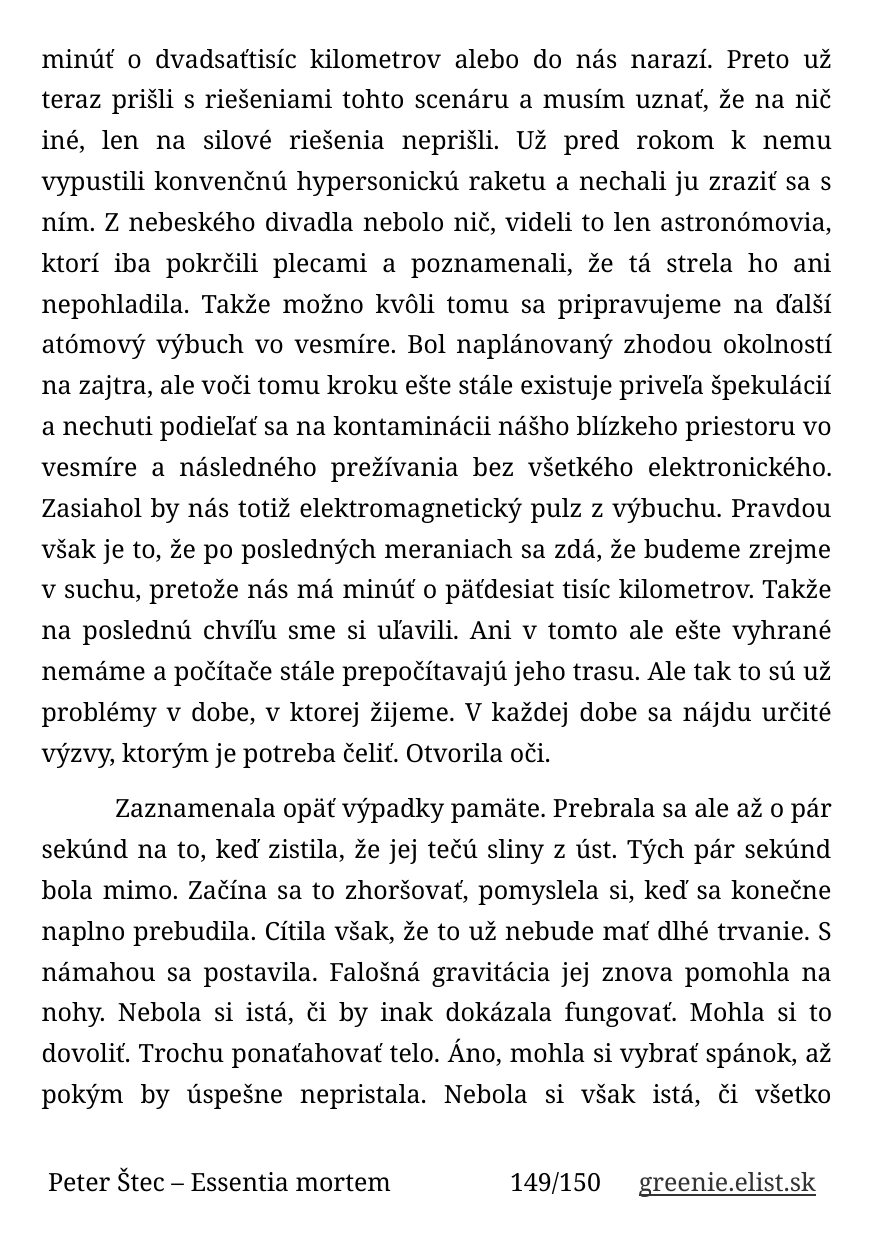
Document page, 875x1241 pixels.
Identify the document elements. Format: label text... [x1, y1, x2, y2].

text Zaznamenala opäť výpadky pamäte. Prebrala sa ale až o pár sekúnd na to, keď zistila, že jej tečú sliny z úst. Tých pár sekúnd bola mimo. Začína sa to zhoršovať, pomyslela si, keď sa konečne naplno prebudila. Cítila však, že to už nebude mať dlhé trvanie. S námahou sa postavila. Falošná gravitácia jej znova pomohla na nohy. Nebola si istá, či by inak dokázala fungovať. Mohla si to dovoliť. Trochu ponaťahovať telo. Áno, mohla si vybrať spánok, až pokým by úspešne nepristala. Nebola si však istá, či všetko [41, 791, 833, 1111]
text minúť o dvadsaťtisíc kilometrov alebo do nás narazí. Preto už teraz prišli s riešeniami tohto scenáru a musím uznať, že na nič iné, len na silové riešenia neprišli. Už pred rokom k nemu vypustili konvenčnú hypersonickú raketu a nechali ju zraziť sa s ním. Z nebeského divadla nebolo nič, videli to len astronómovia, ktorí iba pokrčili plecami a poznamenali, že tá strela ho ani nepohladila. Takže možno kvôli tomu sa pripravujeme na ďalší atómový výbuch vo vesmíre. Bol naplánovaný zhodou okolností na zajtra, ale voči tomu kroku ešte stále existuje priveľa špekulácií a nechuti podieľať sa na kontaminácii nášho blízkeho priestoru vo vesmíre a následného prežívania bez všetkého elektronického. Zasiahol by nás totiž elektromagnetický pulz z výbuchu. Pravdou však je to, že po posledných meraniach sa zdá, že budeme zrejme v suchu, pretože nás má minúť o päťdesiat tisíc kilometrov. Takže na poslednú chvíľu sme si uľavili. Ani v tomto ale ešte vyhrané nemáme a počítače stále prepočítavajú jeho trasu. Ale tak to sú už problémy v dobe, v ktorej žijeme. V každej dobe sa nájdu určité výzvy, ktorým je potreba čeliť. Otvorila oči. [41, 41, 833, 769]
